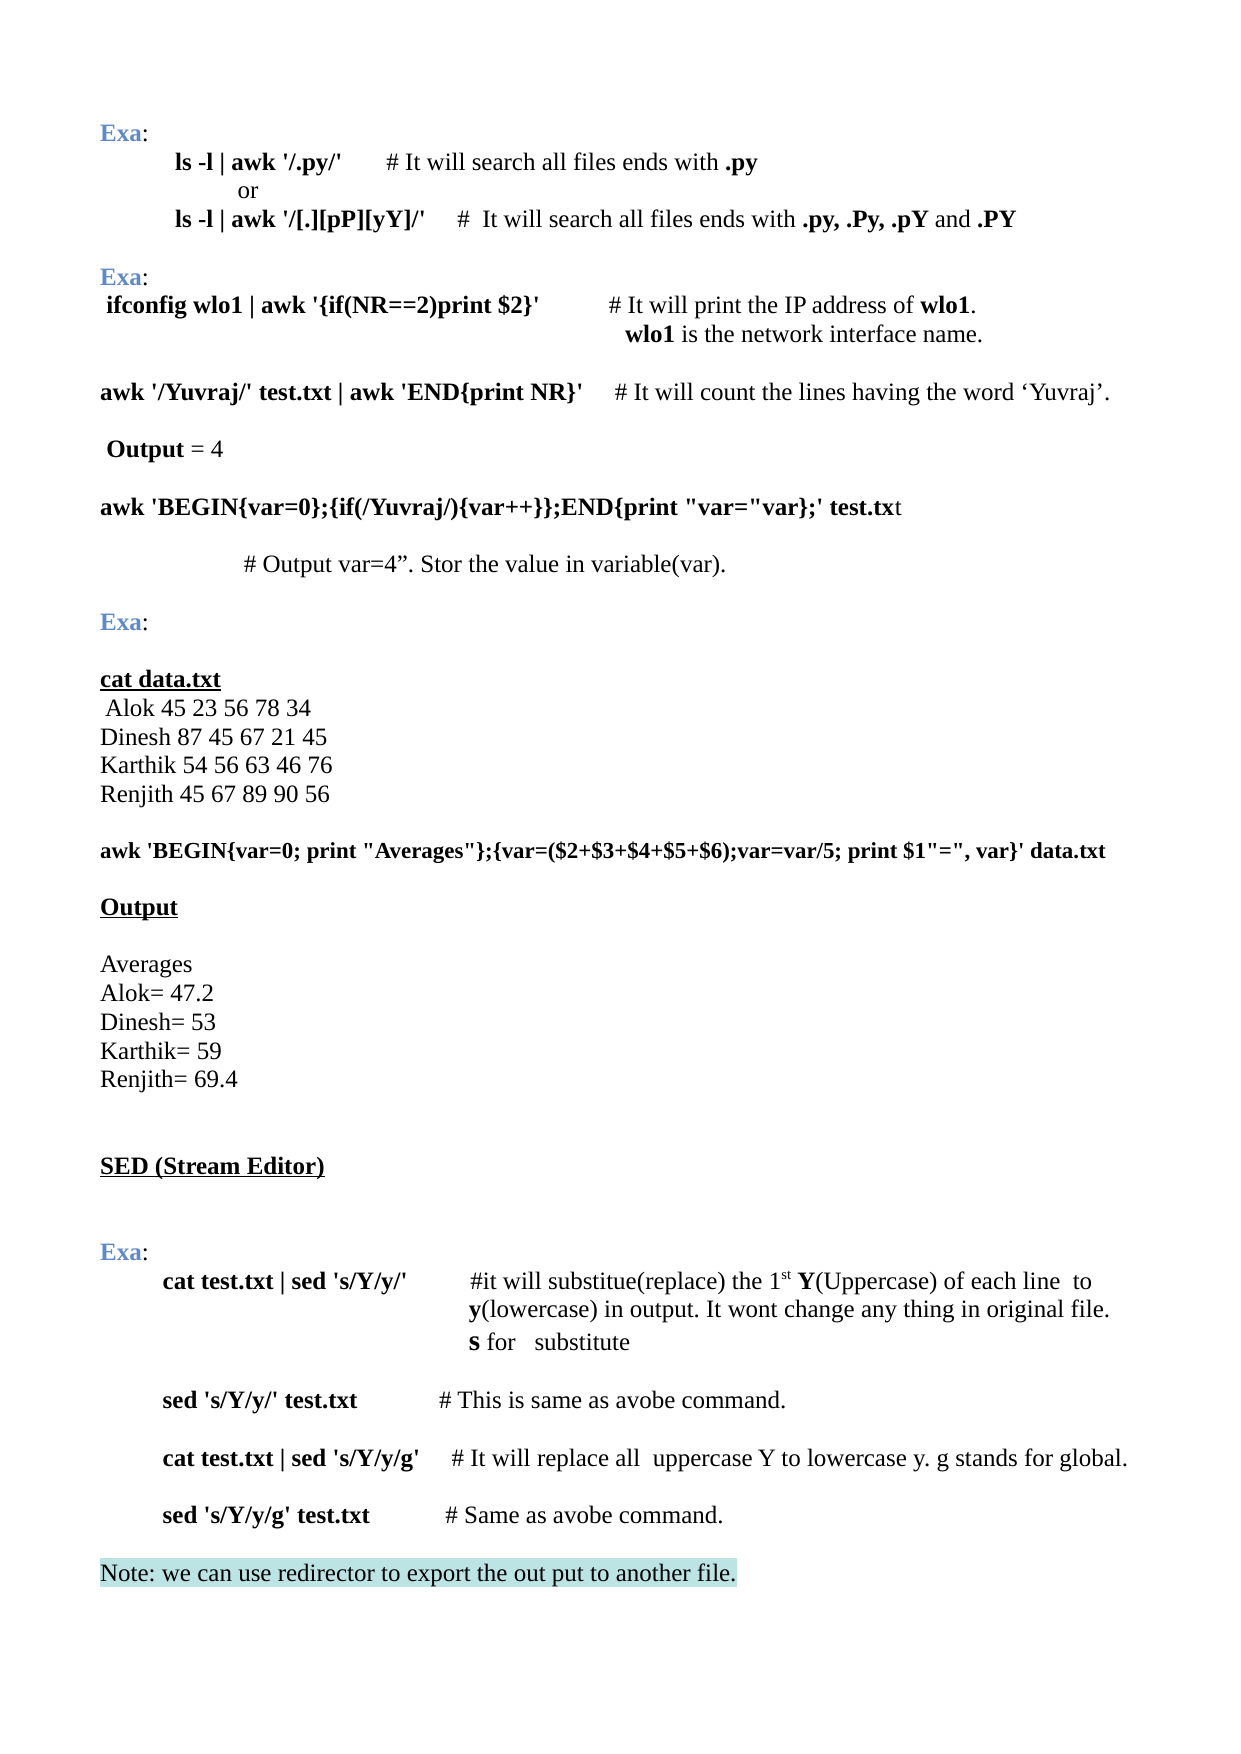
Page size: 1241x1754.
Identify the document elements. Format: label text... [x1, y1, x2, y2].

text Alok= 47.2 [100, 978, 1175, 1007]
text cat test.txt | sed 's/Y/y/g' # It will replace all uppercase Y to lowercase y. g stands for global. [100, 1443, 1175, 1472]
text Renjith= 69.4 [100, 1064, 1175, 1093]
text Karthik= 59 [100, 1036, 1175, 1064]
text awk 'BEGIN{var=0};{if(/Yuvraj/){var++}};END{print "var="var};' test.txt [100, 492, 1175, 521]
text awk 'BEGIN{var=0; print "Averages"};{var=($2+$3+$4+$5+$6);var=var/5; print $1"=", var}' data.txt [100, 837, 1175, 863]
text Output = 4 [100, 434, 1175, 463]
text Note: we can use redirector to export the out put to another file. [100, 1558, 1175, 1587]
text Exa: [100, 118, 1175, 147]
text Exa: [100, 262, 1175, 291]
text cat test.txt | sed 's/Y/y/' #it will substitue(replace) the 1st Y(Uppercase) of each line to [100, 1266, 1175, 1294]
text sed 's/Y/y/' test.txt # This is same as avobe command. [100, 1386, 1175, 1414]
text wlo1 is the network interface name. [100, 319, 1175, 348]
text Renjith 45 67 89 90 56 [100, 779, 1175, 808]
text ifconfig wlo1 | awk '{if(NR==2)print $2}' # It will print the IP address of wlo1. [100, 291, 1175, 319]
text Output [100, 892, 1175, 921]
text Exa: [100, 607, 1175, 636]
text SED (Stream Editor) [100, 1151, 1175, 1179]
text y(lowercase) in output. It wont change any thing in original file. [100, 1294, 1175, 1323]
text awk '/Yuvraj/' test.txt | awk 'END{print NR}' # It will count the lines having the word ‘Yuvraj’. [100, 377, 1175, 406]
text Alok 45 23 56 78 34 [100, 693, 1175, 722]
text sed 's/Y/y/g' test.txt # Same as avobe command. [100, 1501, 1175, 1529]
text Dinesh 87 45 67 21 45 [100, 722, 1175, 751]
text Karthik 54 56 63 46 76 [100, 751, 1175, 779]
text ls -l | awk '/.py/' # It will search all files ends with .py [100, 147, 1175, 176]
text s for substitute [100, 1323, 1175, 1357]
text Exa: [100, 1237, 1175, 1266]
text Dinesh= 53 [100, 1007, 1175, 1036]
text ls -l | awk '/[.][pP][yY]/' # It will search all files ends with .py, .Py, .pY and .PY [100, 204, 1175, 233]
text # Output var=4”. Stor the value in variable(var). [100, 549, 1175, 578]
text Averages [100, 949, 1175, 978]
text or [100, 176, 1175, 204]
text cat data.txt [100, 664, 1175, 693]
